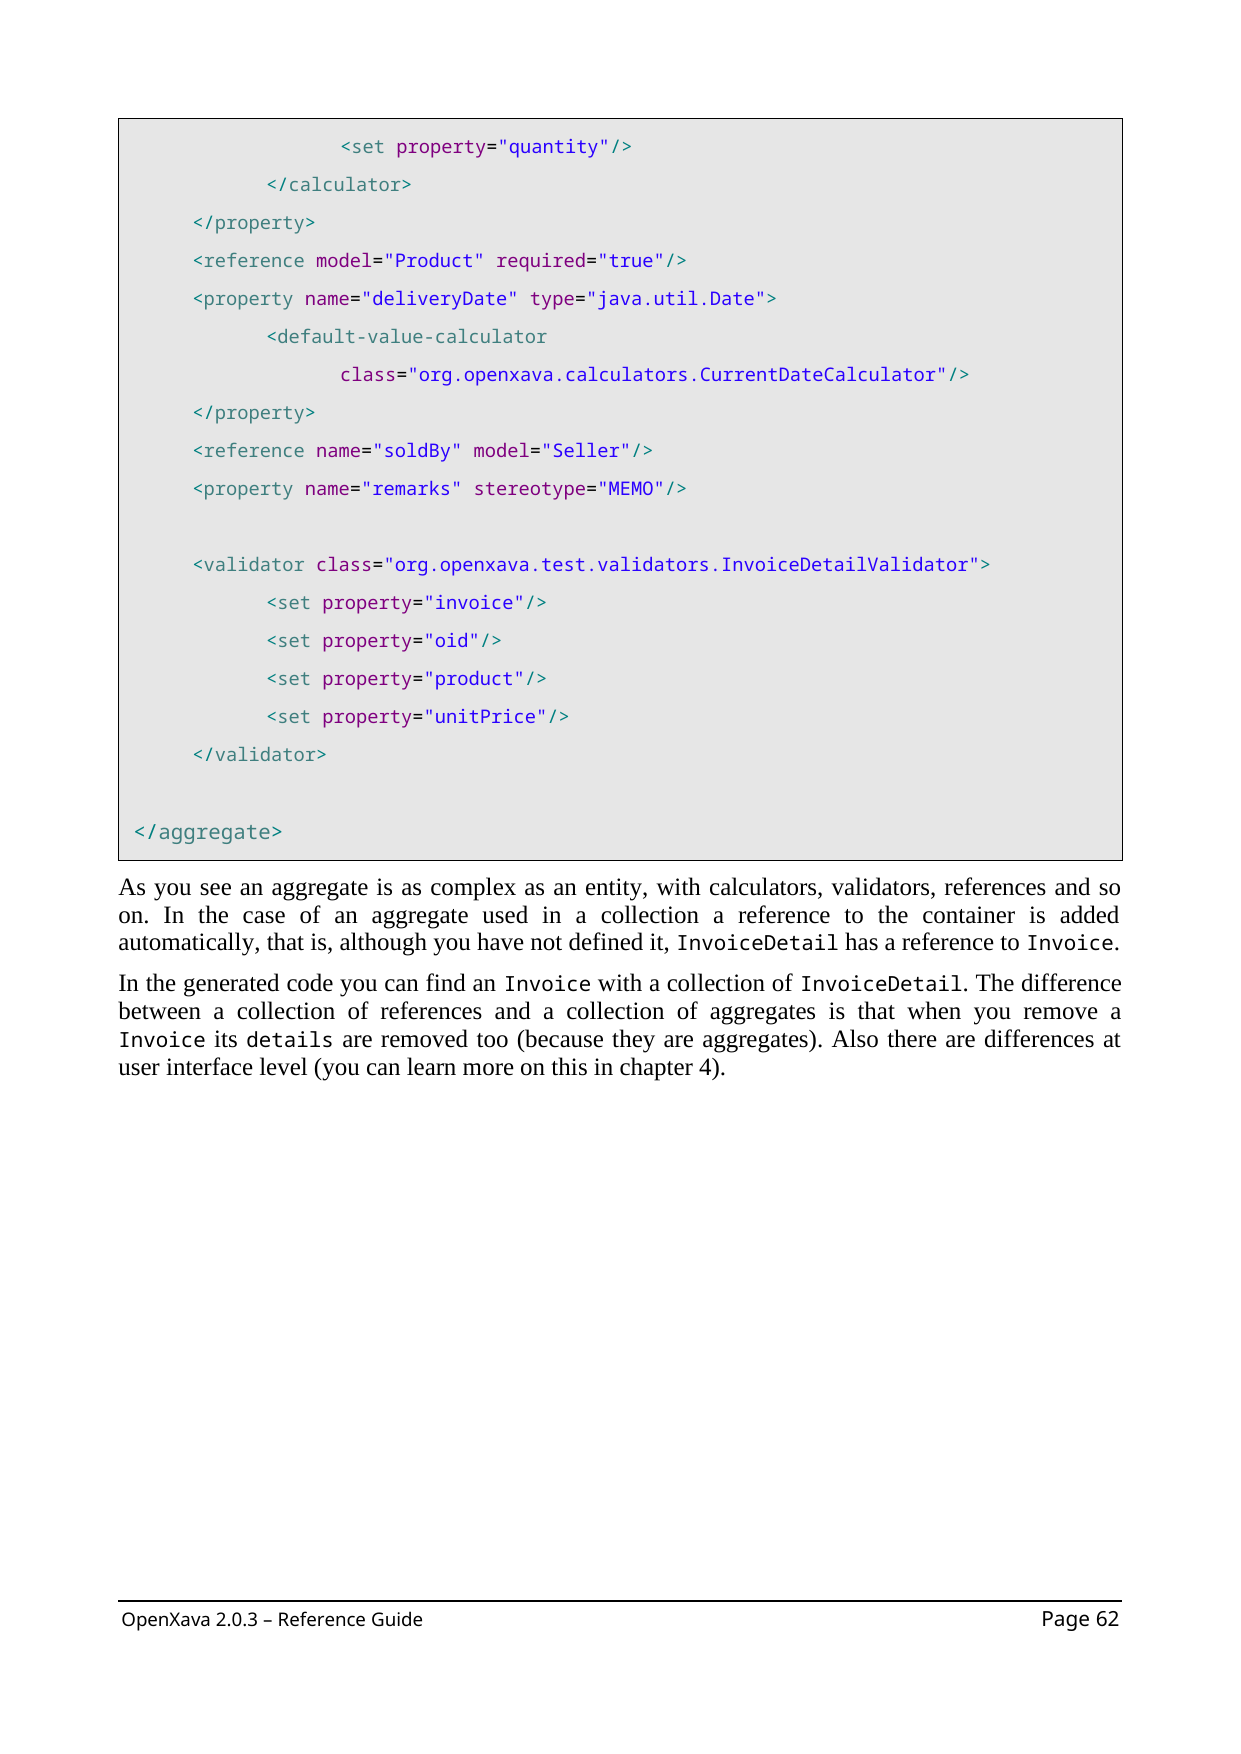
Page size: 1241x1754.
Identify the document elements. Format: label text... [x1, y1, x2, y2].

text <set property="quantity"/> [119, 119, 1122, 156]
text <set property="product"/> [119, 650, 1122, 688]
text </property> [119, 194, 1122, 232]
text <set property="unitPrice"/> [119, 688, 1122, 726]
text <property name="deliveryDate" type="java.util.Date"> [119, 270, 1122, 308]
text <property name="remarks" stereotype="MEMO"/> [119, 460, 1122, 498]
text <reference model="Product" required="true"/> [119, 232, 1122, 270]
text In the generated code you can find an Invoice with a collection of InvoiceDetail. The difference between a collection of references and a collection of aggregates is that when you remove a Invoice its details are removed too (because they are aggregates). Also there are differences at user interface level (you can learn more on this in chapter 4). [118, 969, 1122, 1081]
text <reference name="soldBy" model="Seller"/> [119, 422, 1122, 460]
text class="org.openxava.calculators.CurrentDateCalculator"/> [119, 346, 1122, 384]
text <default-value-calculator [119, 308, 1122, 346]
text <validator class="org.openxava.test.validators.InvoiceDetailValidator"> [119, 536, 1122, 574]
text </validator> [119, 726, 1122, 764]
text <set property="oid"/> [119, 612, 1122, 650]
text </property> [119, 384, 1122, 422]
text </aggregate> [119, 802, 1122, 860]
text <set property="invoice"/> [119, 574, 1122, 612]
text </calculator> [119, 156, 1122, 194]
text As you see an aggregate is as complex as an entity, with calculators, validators, references and so on. In the case of an aggregate used in a collection a reference to the container is added automatically, that is, although you have not defined it, InvoiceDetail has a reference to Invoice. [118, 873, 1122, 957]
